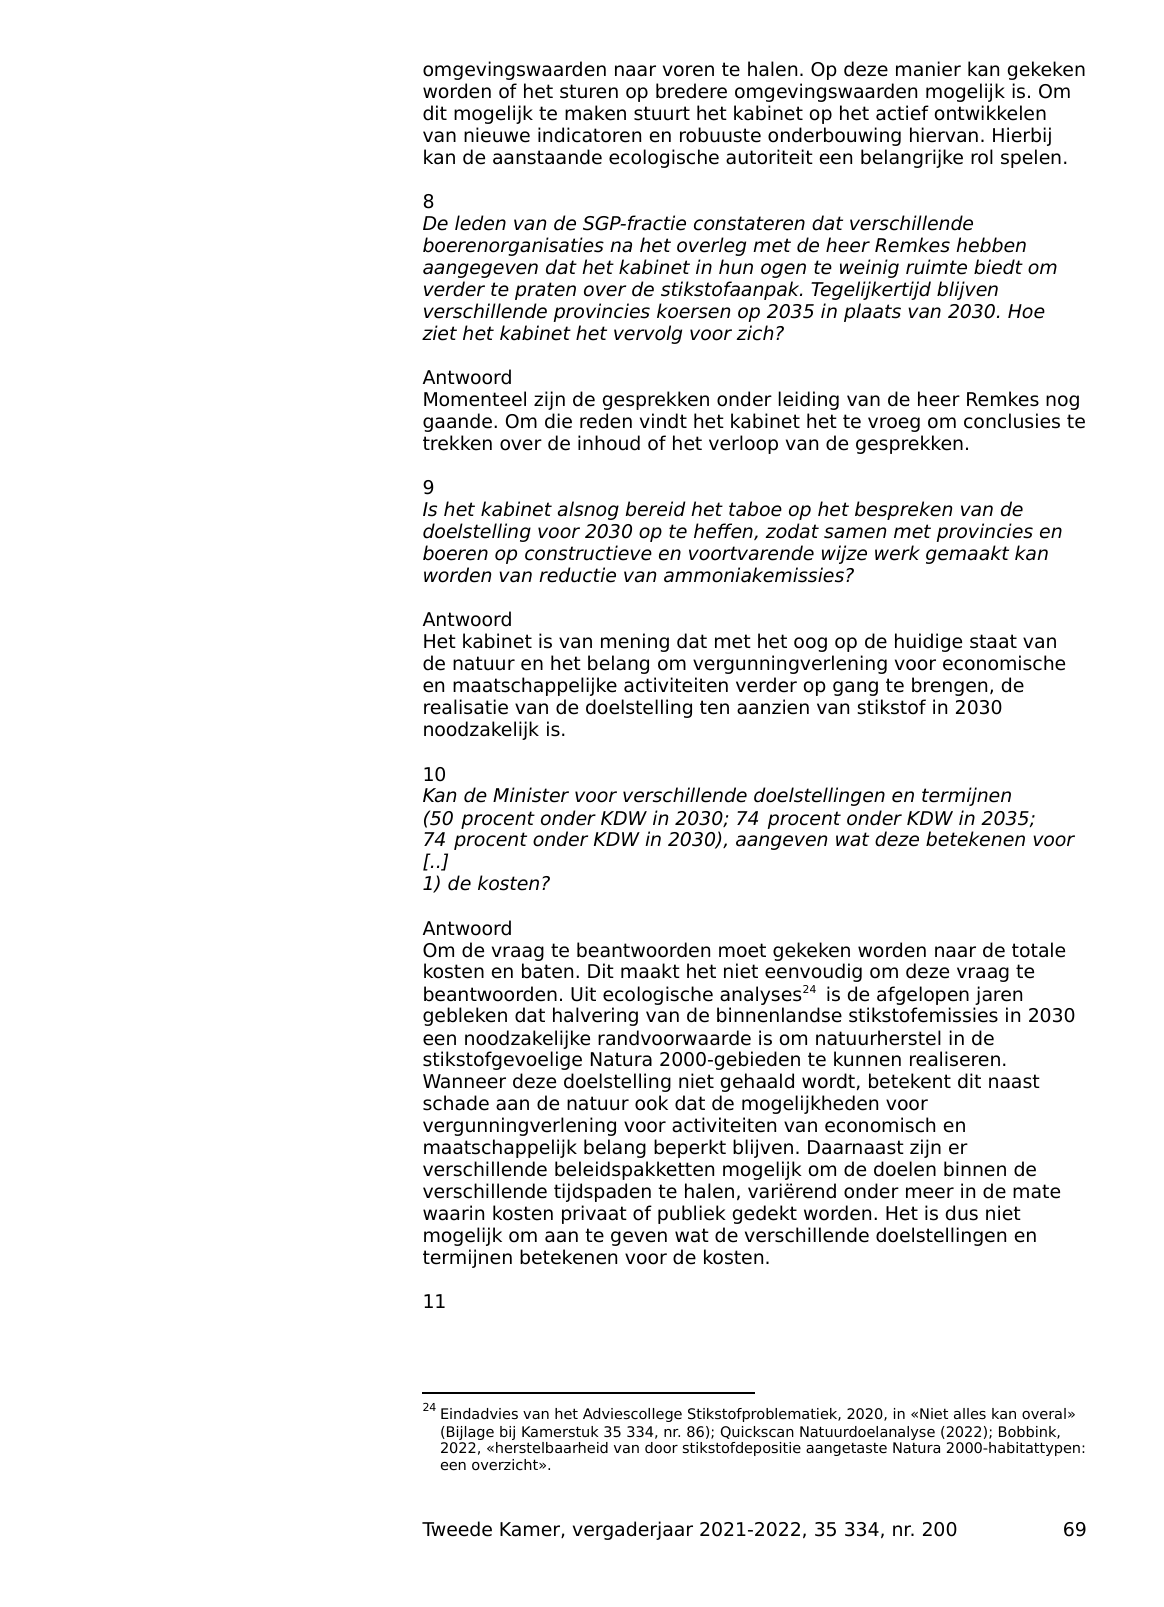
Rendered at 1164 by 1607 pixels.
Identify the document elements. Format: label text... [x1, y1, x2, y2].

text Antwoord [422, 609, 1087, 631]
text Antwoord [422, 367, 1087, 389]
text Het kabinet is van mening dat met het oog op de huidige staat van de natuur en het belang om vergunningverlening voor economische en maatschappelijke activiteiten verder op gang te brengen, de realisatie van de doelstelling ten aanzien van stikstof in 2030 noodzakelijk is. [422, 631, 1087, 741]
text 11 [422, 1291, 1087, 1313]
text 10 [422, 763, 1087, 785]
text De leden van de SGP-fractie constateren dat verschillende boerenorganisaties na het overleg met de heer Remkes hebben aangegeven dat het kabinet in hun ogen te weinig ruimte biedt om verder te praten over de stikstofaanpak. Tegelijkertijd blijven verschillende provincies koersen op 2035 in plaats van 2030. Hoe ziet het kabinet het vervolg voor zich? [422, 213, 1087, 345]
text Om de vraag te beantwoorden moet gekeken worden naar de totale kosten en baten. Dit maakt het niet eenvoudig om deze vraag te beantwoorden. Uit ecologische analyses is de afgelopen jaren gebleken dat halvering van de binnenlandse stikstofemissies in 2030 een noodzakelijke randvoorwaarde is om natuurherstel in de stikstofgevoelige Natura 2000-gebieden te kunnen realiseren. Wanneer deze doelstelling niet gehaald wordt, betekent dit naast schade aan de natuur ook dat de mogelijkheden voor vergunningverlening voor activiteiten van economisch en maatschappelijk belang beperkt blijven. Daarnaast zijn er verschillende beleidspakketten mogelijk om de doelen binnen de verschillende tijdspaden te halen, variërend onder meer in de mate waarin kosten privaat of publiek gedekt worden. Het is dus niet mogelijk om aan te geven wat de verschillende doelstellingen en termijnen betekenen voor de kosten. [422, 939, 1087, 1269]
text Kan de Minister voor verschillende doelstellingen en termijnen (50 procent onder KDW in 2030; 74 procent onder KDW in 2035; 74 procent onder KDW in 2030), aangeven wat deze betekenen voor [422, 785, 1087, 851]
text 8 [422, 191, 1087, 213]
text Antwoord [422, 917, 1087, 939]
text Momenteel zijn de gesprekken onder leiding van de heer Remkes nog gaande. Om die reden vindt het kabinet het te vroeg om conclusies te trekken over de inhoud of het verloop van de gesprekken. [422, 389, 1087, 455]
text 9 [422, 477, 1087, 499]
text [..] [422, 851, 1087, 873]
text Eindadvies van het Adviescollege Stikstofproblematiek, 2020, in «Niet alles kan overal» (Bijlage bij Kamerstuk 35 334, nr. 86); Quickscan Natuurdoelanalyse (2022); Bobbink, 2022, «herstelbaarheid van door stikstofdepositie aangetaste Natura 2000-habitattypen: een overzicht». [422, 1402, 1087, 1474]
text omgevingswaarden naar voren te halen. Op deze manier kan gekeken worden of het sturen op bredere omgevingswaarden mogelijk is. Om dit mogelijk te maken stuurt het kabinet op het actief ontwikkelen van nieuwe indicatoren en robuuste onderbouwing hiervan. Hierbij kan de aanstaande ecologische autoriteit een belangrijke rol spelen. [422, 59, 1087, 169]
text 1) de kosten? [422, 873, 1087, 895]
text Is het kabinet alsnog bereid het taboe op het bespreken van de doelstelling voor 2030 op te heffen, zodat samen met provincies en boeren op constructieve en voortvarende wijze werk gemaakt kan worden van reductie van ammoniakemissies? [422, 499, 1087, 587]
